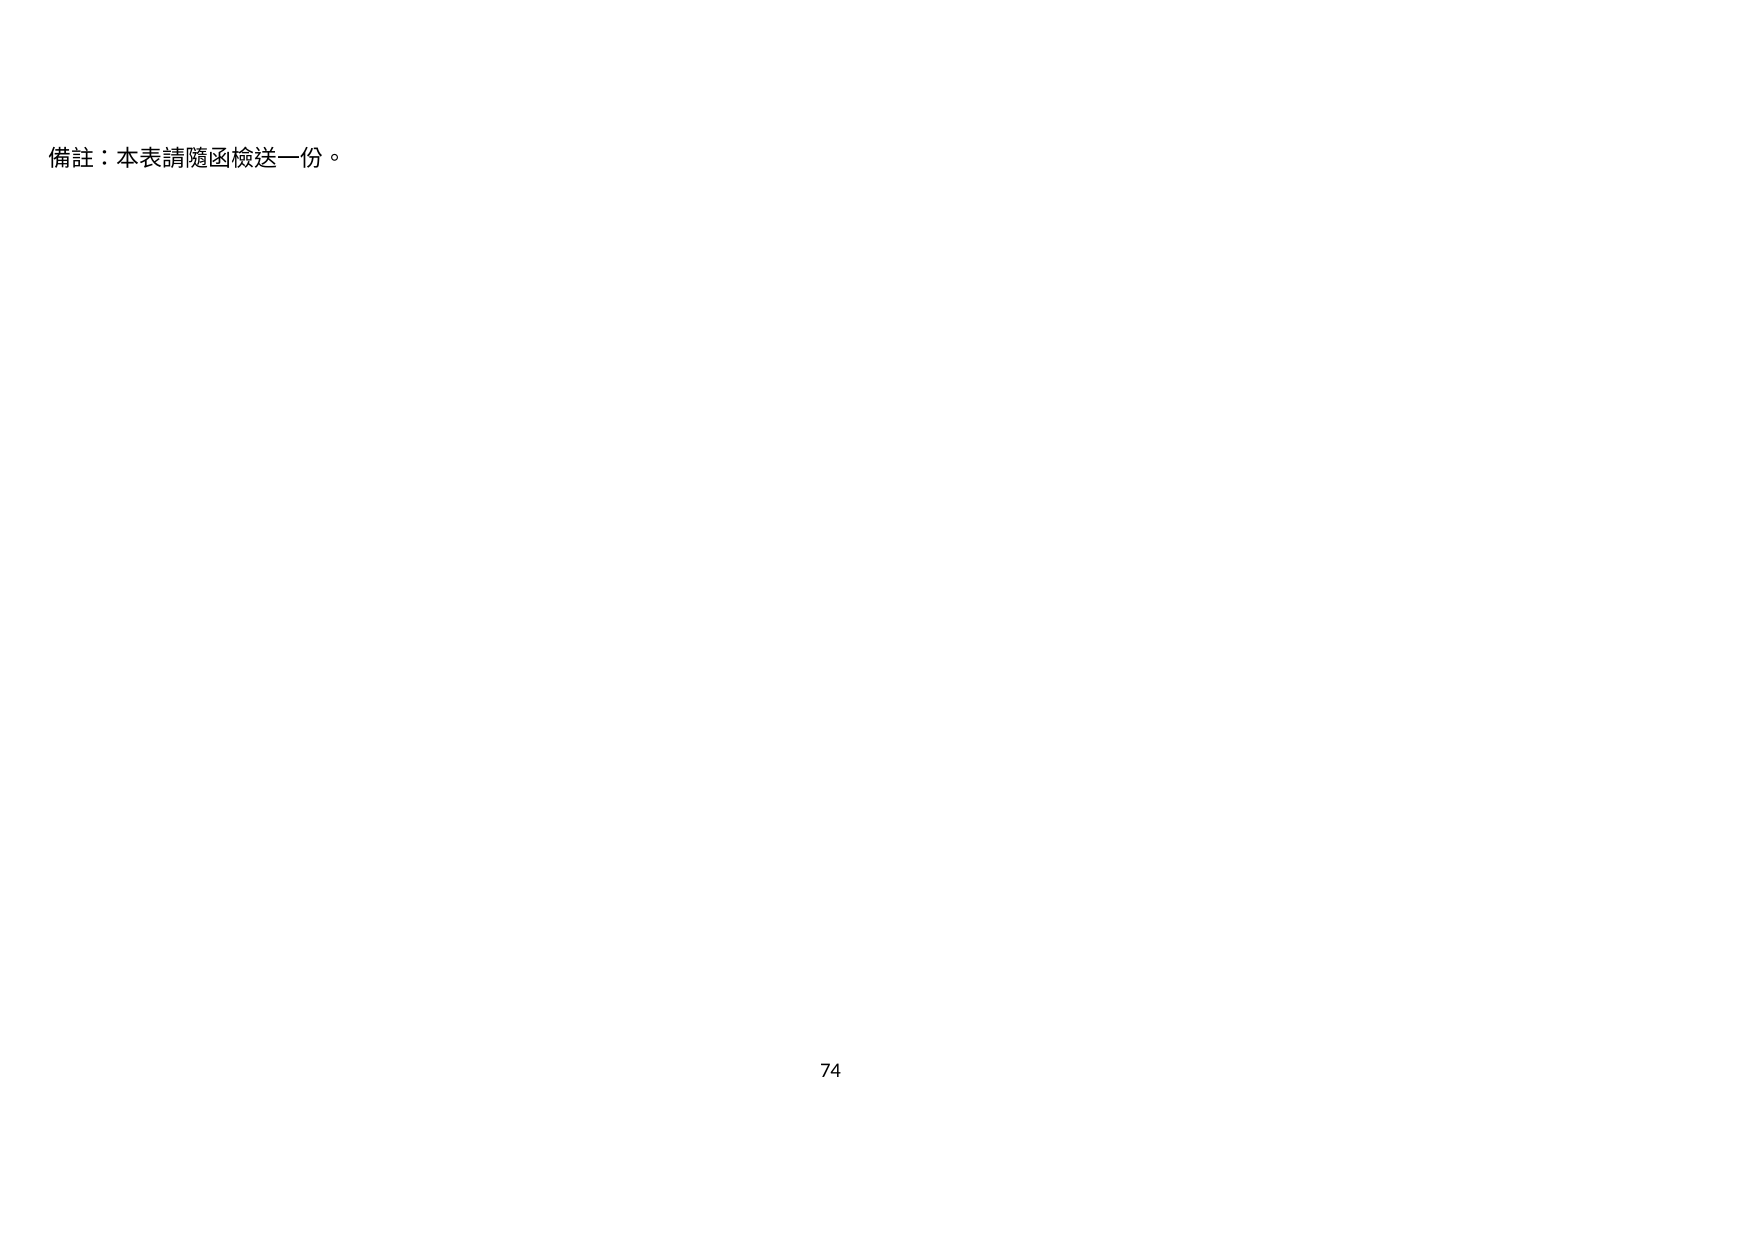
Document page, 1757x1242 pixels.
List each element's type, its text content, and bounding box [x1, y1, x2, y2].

text 備註：本表請隨函檢送一份。 [48, 139, 1612, 173]
